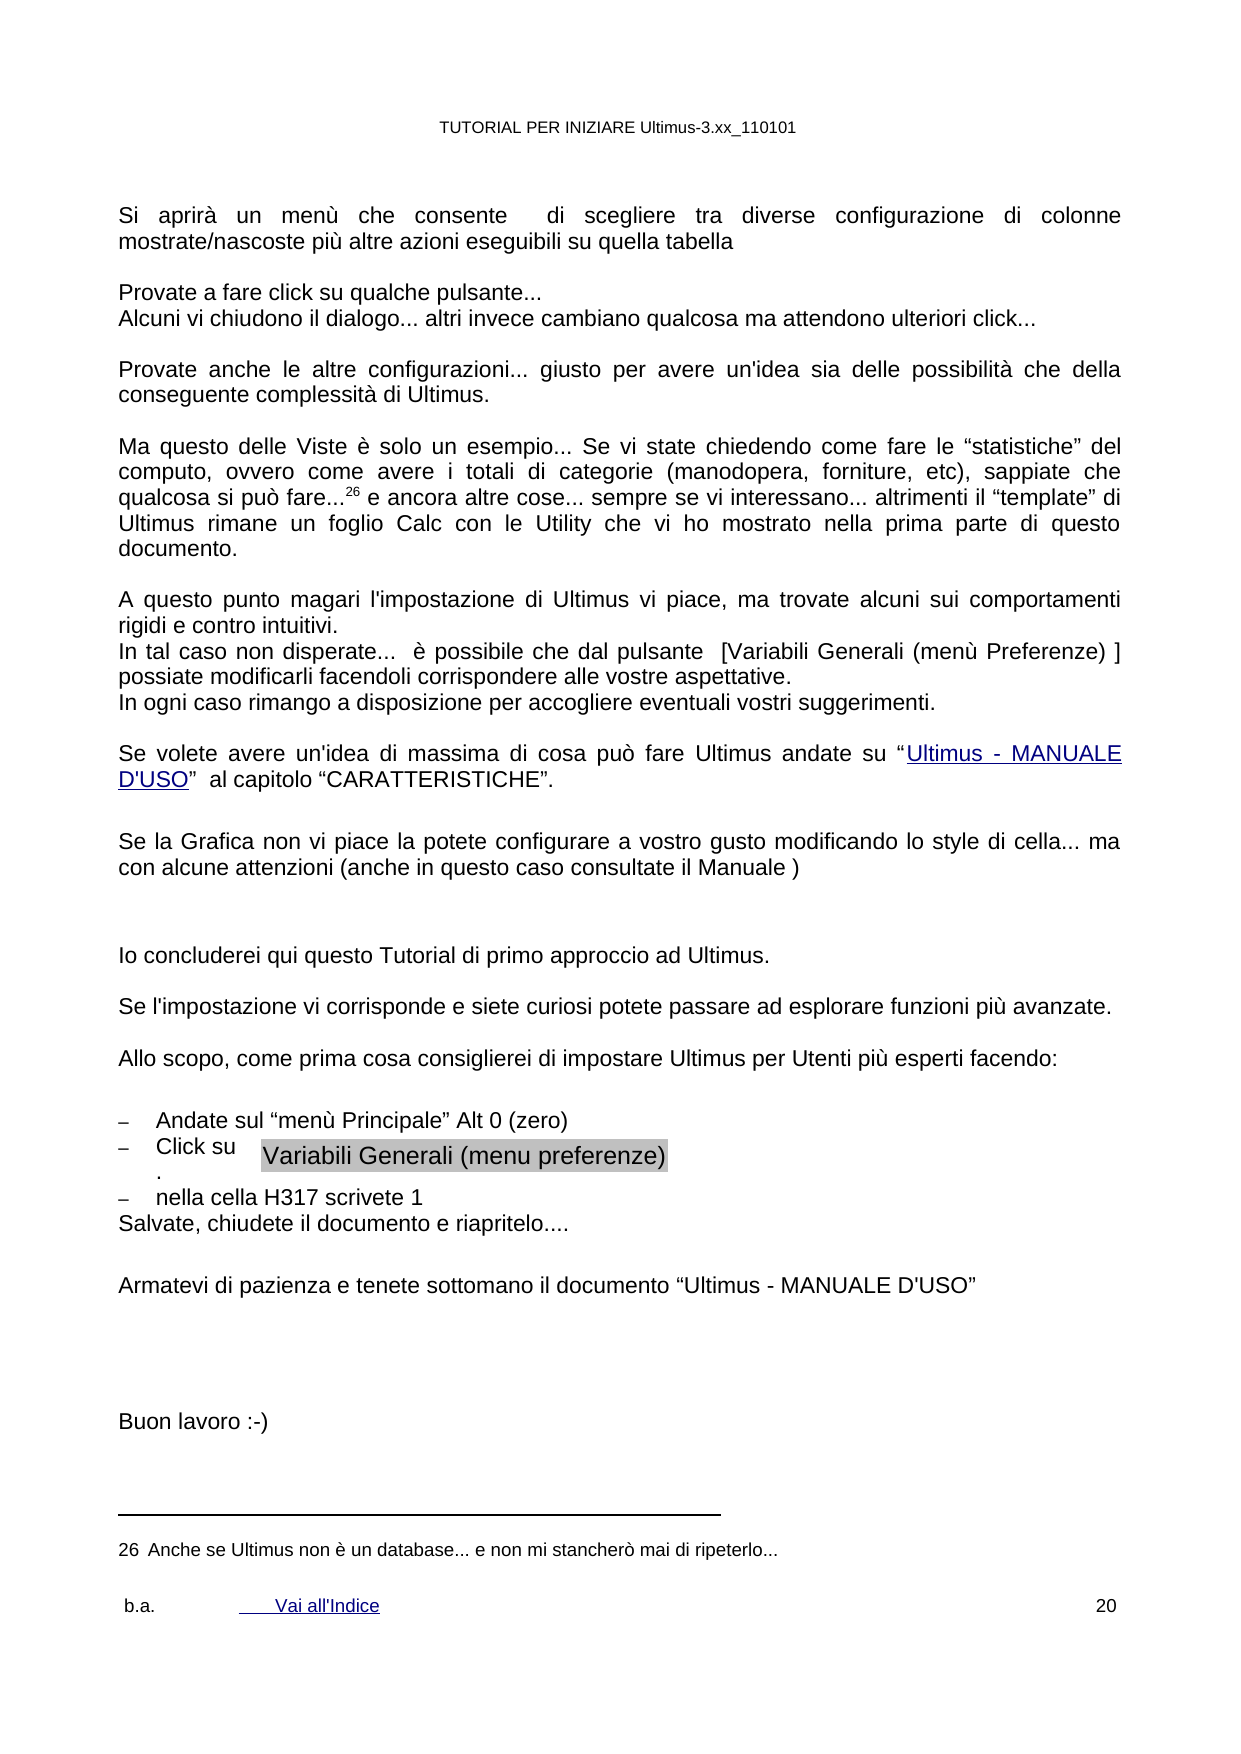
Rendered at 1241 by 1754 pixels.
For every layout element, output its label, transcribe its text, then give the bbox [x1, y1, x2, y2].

text Si aprirà un menù che consente di scegliere tra diverse configurazione di colonne mostrate/nascoste più altre azioni eseguibili su quella tabella [118, 203, 1122, 254]
text A questo punto magari l'impostazione di Ultimus vi piace, ma trovate alcuni sui comportamenti rigidi e contro intuitivi. [118, 587, 1122, 638]
text Anche se Ultimus non è un database... e non mi stancherò mai di ripeterlo... [118, 1539, 1093, 1560]
text Ma questo delle Viste è solo un esempio... Se vi state chiedendo come fare le “statistiche” del computo, ovvero come avere i totali di categorie (manodopera, forniture, etc), sappiate che qualcosa si può fare... e ancora altre cose... sempre se vi interessano... altrimenti il “template” di Ultimus rimane un foglio Calc con le Utility che vi ho mostrato nella prima parte di questo documento. [118, 433, 1122, 561]
text Se l'impostazione vi corrisponde e siete curiosi potete passare ad esplorare funzioni più avanzate. [118, 994, 1122, 1019]
text In tal caso non disperate... è possibile che dal pulsante [Variabili Generali (menù Preferenze) ] possiate modificarli facendoli corrispondere alle vostre aspettative. [118, 638, 1122, 689]
list Andate sul “menù Principale” Alt 0 (zero) [118, 1108, 1122, 1133]
text Se volete avere un'idea di massima di cosa può fare Ultimus andate su “Ultimus - MANUALE D'USO” al capitolo “CARATTERISTICHE”. [118, 741, 1122, 792]
text Se la Grafica non vi piace la potete configurare a vostro gusto modificando lo style di cella... ma con alcune attenzioni (anche in questo caso consultate il Manuale ) [118, 829, 1122, 880]
text Provate a fare click su qualche pulsante... [118, 279, 1122, 305]
list . [118, 1159, 1122, 1184]
text Armatevi di pazienza e tenete sottomano il documento “Ultimus - MANUALE D'USO” [118, 1273, 1122, 1298]
list nella cella H317 scrivete 1 [118, 1184, 1122, 1210]
text Salvate, chiudete il documento e riapritelo.... [118, 1210, 1122, 1236]
text Provate anche le altre configurazioni... giusto per avere un'idea sia delle possibilità che della conseguente complessità di Ultimus. [118, 356, 1122, 408]
text Buon lavoro :-) [118, 1409, 1122, 1434]
text Io concluderei qui questo Tutorial di primo approccio ad Ultimus. [118, 943, 1122, 968]
text Allo scopo, come prima cosa consiglierei di impostare Ultimus per Utenti più esperti facendo: [118, 1045, 1122, 1071]
text In ogni caso rimango a disposizione per accogliere eventuali vostri suggerimenti. [118, 689, 1122, 715]
text Alcuni vi chiudono il dialogo... altri invece cambiano qualcosa ma attendono ulteriori click... [118, 305, 1122, 331]
list Click su [118, 1133, 1122, 1159]
